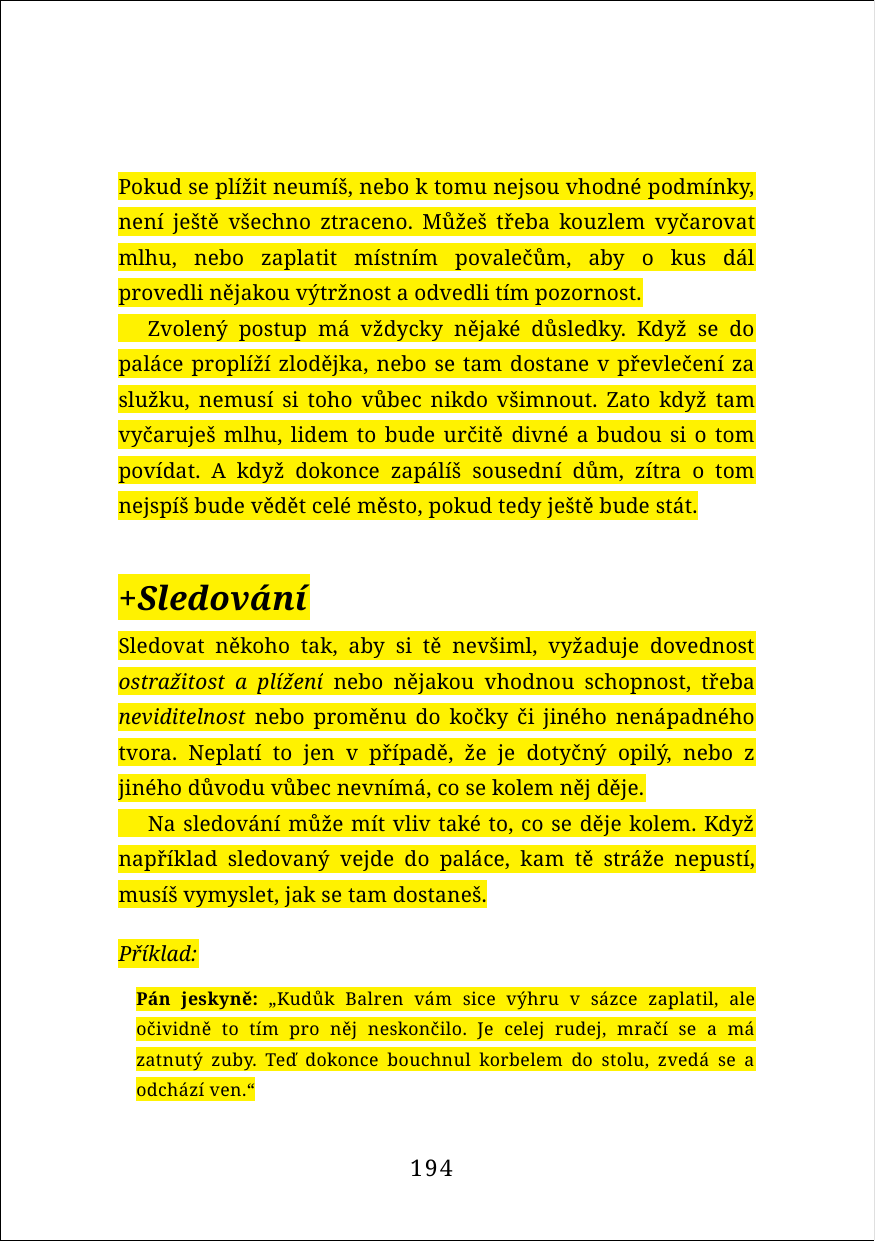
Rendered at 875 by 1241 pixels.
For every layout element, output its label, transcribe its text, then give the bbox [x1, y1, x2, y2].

text Příklad: [118, 939, 756, 968]
text Pán jeskyně: „Kudůk Balren vám sice výhru v sázce zaplatil, ale očividně to tím pro něj neskončilo. Je celej rudej, mračí se a má zatnutý zuby. Teď dokonce bouchnul korbelem do stolu, zvedá se a odchází ven.“ [136, 987, 756, 1101]
text Sledovat někoho tak, aby si tě nevšiml, vyžaduje dovednost ostražitost a plížení nebo nějakou vhodnou schopnost, třeba neviditelnost nebo proměnu do kočky či jiného nenápadného tvora. Neplatí to jen v případě, že je dotyčný opilý, nebo z jiného důvodu vůbec nevnímá, co se kolem něj děje. Na sledování může mít vliv také to, co se děje kolem. Když například sledovaný vejde do paláce, kam tě stráže nepustí, musíš vymyslet, jak se tam dostaneš. [118, 631, 756, 908]
subtitle +Sledování [118, 574, 756, 620]
text Pokud se plížit neumíš, nebo k tomu nejsou vhodné podmínky, není ještě všechno ztraceno. Můžeš třeba kouzlem vyčarovat mlhu, nebo zaplatit místním povalečům, aby o kus dál provedli nějakou výtržnost a odvedli tím pozornost. Zvolený postup má vždycky nějaké důsledky. Když se do paláce proplíží zlodějka, nebo se tam dostane v převlečení za služku, nemusí si toho vůbec nikdo všimnout. Zato když tam vyčaruješ mlhu, lidem to bude určitě divné a budou si o tom povídat. A když dokonce zapálíš sousední dům, zítra o tom nejspíš bude vědět celé město, pokud tedy ještě bude stát. [118, 172, 756, 520]
